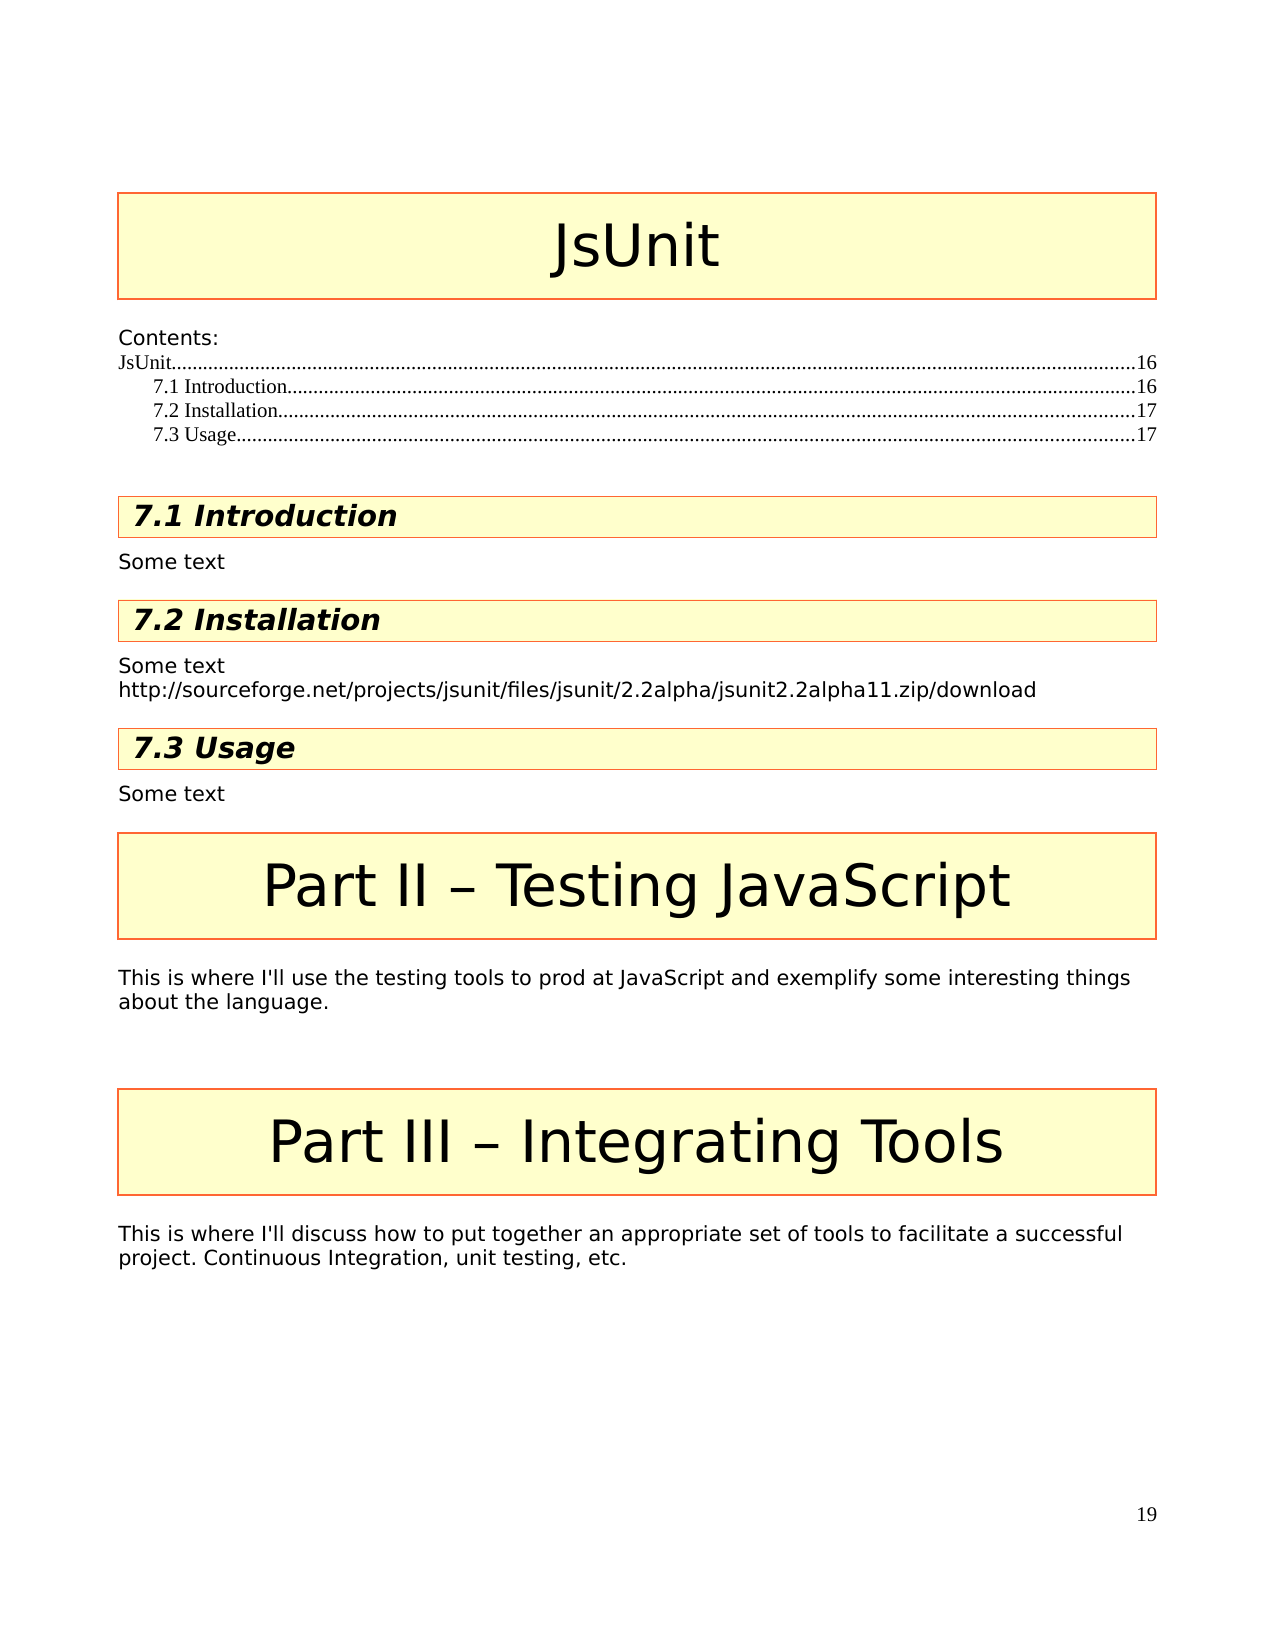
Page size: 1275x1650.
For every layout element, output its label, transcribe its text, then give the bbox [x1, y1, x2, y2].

text http://sourceforge.net/projects/jsunit/files/jsunit/2.2alpha/jsunit2.2alpha11.zip/download [118, 678, 1157, 703]
subtitle 7.2 Installation [119, 601, 1156, 641]
subtitle 7.3 Usage [119, 729, 1156, 769]
subtitle 7.1 Introduction [119, 497, 1156, 537]
text 7.1 Introduction 16 [148, 374, 1157, 398]
text This is where I'll discuss how to put together an appropriate set of tools to facilitate a successful project. Continuous Integration, unit testing, etc. [118, 1222, 1157, 1270]
subtitle Part II – Testing JavaScript [119, 834, 1155, 938]
text 7.2 Installation 17 [148, 398, 1157, 422]
subtitle JsUnit [119, 194, 1155, 298]
text Some text [118, 654, 1157, 678]
text JsUnit 16 [118, 350, 1157, 374]
text This is where I'll use the testing tools to prod at JavaScript and exemplify some interesting things about the language. [118, 966, 1157, 1014]
text 7.3 Usage 17 [148, 422, 1157, 446]
text Some text [118, 550, 1157, 574]
text Contents: [118, 326, 1157, 350]
text Some text [118, 782, 1157, 806]
subtitle Part III – Integrating Tools [119, 1090, 1155, 1194]
